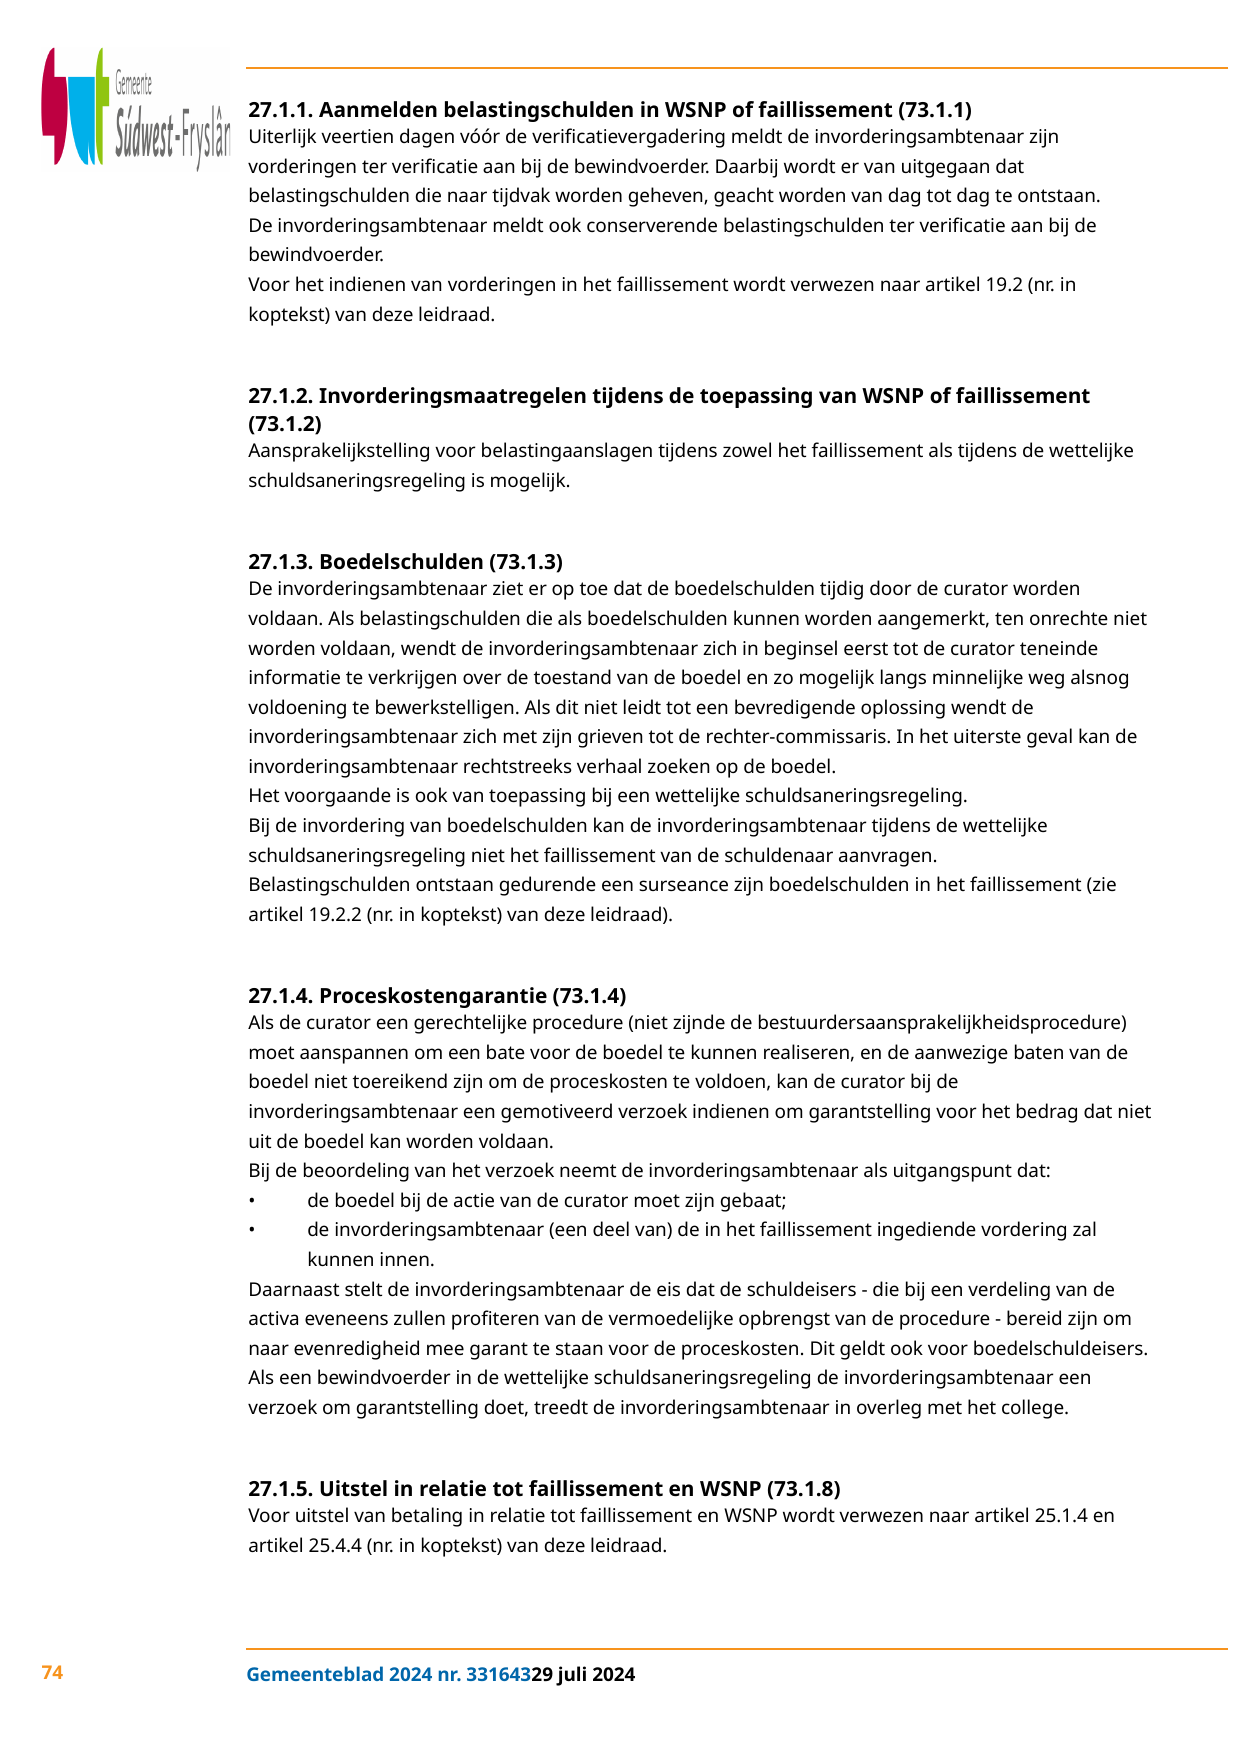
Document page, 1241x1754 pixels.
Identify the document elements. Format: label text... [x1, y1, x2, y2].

text 27.1.1. Aanmelden belastingschulden in WSNP of faillissement (73.1.1) [248, 95, 1152, 123]
text Bij de beoordeling van het verzoek neemt de invorderingsambtenaar als uitgangspunt dat: [248, 1157, 1152, 1183]
text Belastingschulden ontstaan gedurende een surseance zijn boedelschulden in het faillissement (zie artikel 19.2.2 (nr. in koptekst) van deze leidraad). [248, 871, 1152, 927]
text Het voorgaande is ook van toepassing bij een wettelijke schuldsaneringsregeling. [248, 783, 1152, 808]
text 27.1.2. Invorderingsmaatregelen tijdens de toepassing van WSNP of faillissement (73.1.2) [248, 381, 1152, 438]
text De invorderingsambtenaar meldt ook conserverende belastingschulden ter verificatie aan bij de bewindvoerder. [248, 212, 1152, 267]
text De invorderingsambtenaar ziet er op toe dat de boedelschulden tijdig door de curator worden voldaan. Als belastingschulden die als boedelschulden kunnen worden aangemerkt, ten onrechte niet worden voldaan, wendt de invorderingsambtenaar zich in beginsel eerst tot de curator teneinde informatie te verkrijgen over de toestand van de boedel en zo mogelijk langs minnelijke weg alsnog voldoening te bewerkstelligen. Als dit niet leidt tot een bevredigende oplossing wendt de invorderingsambtenaar zich met zijn grieven tot de rechter-commissaris. In het uiterste geval kan de invorderingsambtenaar rechtstreeks verhaal zoeken op de boedel. [248, 576, 1152, 779]
list de boedel bij de actie van de curator moet zijn gebaat; [248, 1187, 1152, 1213]
text Als de curator een gerechtelijke procedure (niet zijnde de bestuurdersaansprakelijkheidsprocedure) moet aanspannen om een bate voor de boedel te kunnen realiseren, en de aanwezige baten van de boedel niet toereikend zijn om de proceskosten te voldoen, kan de curator bij de invorderingsambtenaar een gemotiveerd verzoek indienen om garantstelling voor het bedrag dat niet uit de boedel kan worden voldaan. [248, 1009, 1152, 1153]
picture [41, 47, 231, 172]
text 27.1.3. Boedelschulden (73.1.3) [248, 547, 1152, 576]
text Voor uitstel van betaling in relatie tot faillissement en WSNP wordt verwezen naar artikel 25.1.4 en artikel 25.4.4 (nr. in koptekst) van deze leidraad. [248, 1502, 1152, 1558]
text 27.1.5. Uitstel in relatie tot faillissement en WSNP (73.1.8) [248, 1474, 1152, 1502]
text Voor het indienen van vorderingen in het faillissement wordt verwezen naar artikel 19.2 (nr. in koptekst) van deze leidraad. [248, 271, 1152, 326]
text Aansprakelijkstelling voor belastingaanslagen tijdens zowel het faillissement als tijdens de wettelijke schuldsaneringsregeling is mogelijk. [248, 438, 1152, 493]
text Uiterlijk veertien dagen vóór de verificatievergadering meldt de invorderingsambtenaar zijn vorderingen ter verificatie aan bij de bewindvoerder. Daarbij wordt er van uitgegaan dat belastingschulden die naar tijdvak worden geheven, geacht worden van dag tot dag te ontstaan. [248, 123, 1152, 208]
list de invorderingsambtenaar (een deel van) de in het faillissement ingediende vordering zal kunnen innen. [248, 1217, 1152, 1272]
text Daarnaast stelt de invorderingsambtenaar de eis dat de schuldeisers - die bij een verdeling van de activa eveneens zullen profiteren van de vermoedelijke opbrengst van de procedure - bereid zijn om naar evenredigheid mee garant te staan voor de proceskosten. Dit geldt ook voor boedelschuldeisers. Als een bewindvoerder in de wettelijke schuldsaneringsregeling de invorderingsambtenaar een verzoek om garantstelling doet, treedt de invorderingsambtenaar in overleg met het college. [248, 1276, 1152, 1420]
text 27.1.4. Proceskostengarantie (73.1.4) [248, 981, 1152, 1009]
text Bij de invordering van boedelschulden kan de invorderingsambtenaar tijdens de wettelijke schuldsaneringsregeling niet het faillissement van de schuldenaar aanvragen. [248, 812, 1152, 868]
